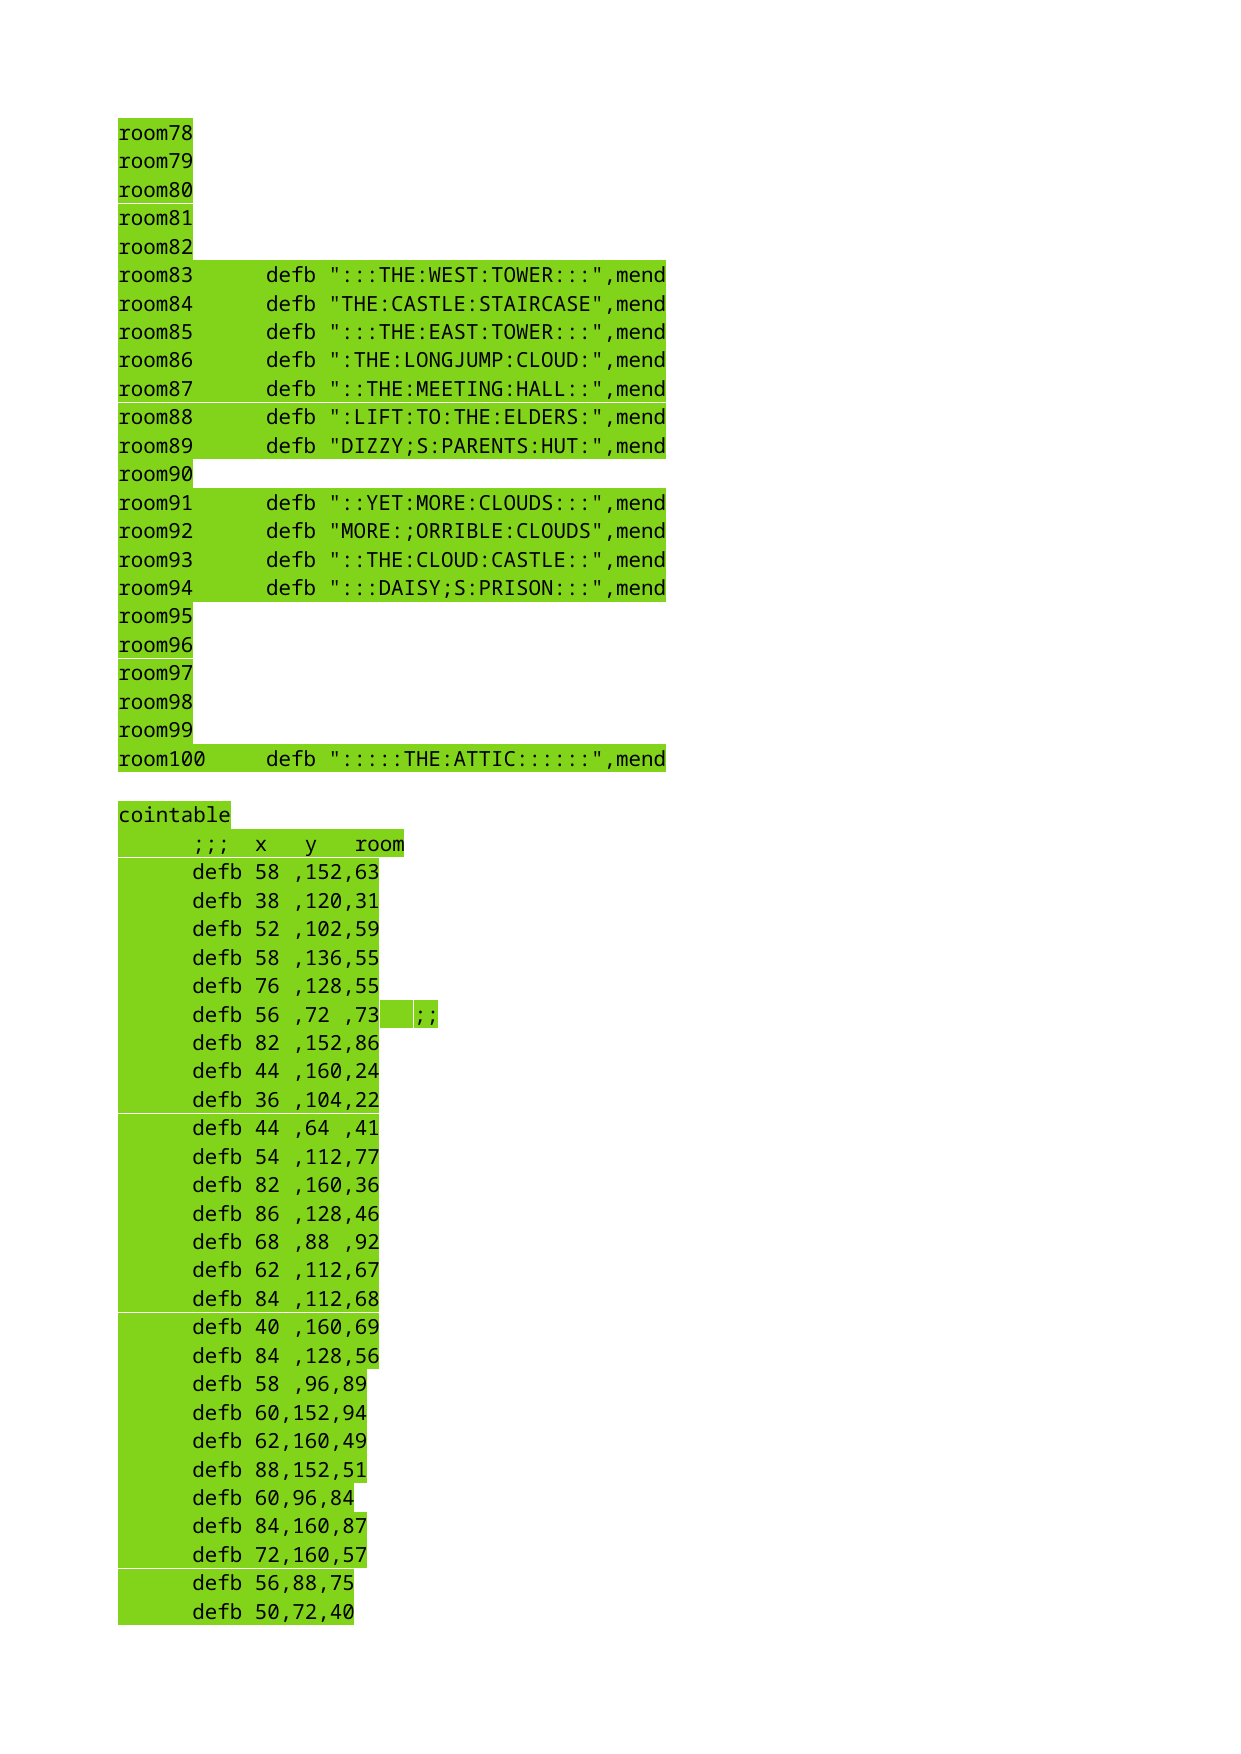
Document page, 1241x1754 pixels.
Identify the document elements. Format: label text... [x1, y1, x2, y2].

text defb 44 ,64 ,41 [118, 1113, 1122, 1142]
text defb 68 ,88 ,92 [118, 1227, 1122, 1256]
text room95 [118, 602, 1122, 630]
text defb 82 ,160,36 [118, 1170, 1122, 1199]
text defb 86 ,128,46 [118, 1199, 1122, 1227]
text defb 88,152,51 [118, 1455, 1122, 1483]
text defb 38 ,120,31 [118, 886, 1122, 914]
text room94 defb ":::DAISY;S:PRISON:::",mend [118, 573, 1122, 602]
text room100 defb ":::::THE:ATTIC::::::",mend [118, 744, 1122, 772]
text defb 58 ,96,89 [118, 1369, 1122, 1398]
text defb 60,96,84 [118, 1483, 1122, 1512]
text defb 50,72,40 [118, 1597, 1122, 1625]
text room86 defb ":THE:LONGJUMP:CLOUD:",mend [118, 346, 1122, 374]
text cointable [118, 801, 1122, 829]
text defb 52 ,102,59 [118, 914, 1122, 943]
text defb 58 ,136,55 [118, 943, 1122, 971]
text defb 56,88,75 [118, 1568, 1122, 1597]
text defb 58 ,152,63 [118, 857, 1122, 886]
text room79 [118, 147, 1122, 175]
text room85 defb ":::THE:EAST:TOWER:::",mend [118, 317, 1122, 346]
text room87 defb "::THE:MEETING:HALL::",mend [118, 374, 1122, 402]
text room90 [118, 459, 1122, 488]
text room84 defb "THE:CASTLE:STAIRCASE",mend [118, 289, 1122, 317]
text defb 82 ,152,86 [118, 1028, 1122, 1057]
text defb 40 ,160,69 [118, 1312, 1122, 1341]
text defb 54 ,112,77 [118, 1142, 1122, 1170]
text room80 [118, 175, 1122, 203]
text room78 [118, 118, 1122, 147]
text room91 defb "::YET:MORE:CLOUDS:::",mend [118, 488, 1122, 516]
text defb 56 ,72 ,73 ;; [118, 1000, 1122, 1028]
text room92 defb "MORE:;ORRIBLE:CLOUDS",mend [118, 516, 1122, 545]
text room89 defb "DIZZY;S:PARENTS:HUT:",mend [118, 431, 1122, 459]
text defb 72,160,57 [118, 1540, 1122, 1568]
text room88 defb ":LIFT:TO:THE:ELDERS:",mend [118, 402, 1122, 431]
text room99 [118, 715, 1122, 744]
text defb 36 ,104,22 [118, 1085, 1122, 1113]
text defb 60,152,94 [118, 1398, 1122, 1426]
text room82 [118, 232, 1122, 260]
text room81 [118, 203, 1122, 232]
text defb 84,160,87 [118, 1512, 1122, 1540]
text defb 84 ,112,68 [118, 1284, 1122, 1312]
text defb 62,160,49 [118, 1426, 1122, 1455]
text defb 76 ,128,55 [118, 971, 1122, 1000]
text defb 44 ,160,24 [118, 1057, 1122, 1085]
text room93 defb "::THE:CLOUD:CASTLE::",mend [118, 545, 1122, 573]
text room98 [118, 687, 1122, 715]
text room96 [118, 630, 1122, 658]
text room97 [118, 658, 1122, 687]
text defb 84 ,128,56 [118, 1341, 1122, 1369]
text room83 defb ":::THE:WEST:TOWER:::",mend [118, 260, 1122, 289]
text defb 62 ,112,67 [118, 1256, 1122, 1284]
text ;;; x y room [118, 829, 1122, 857]
